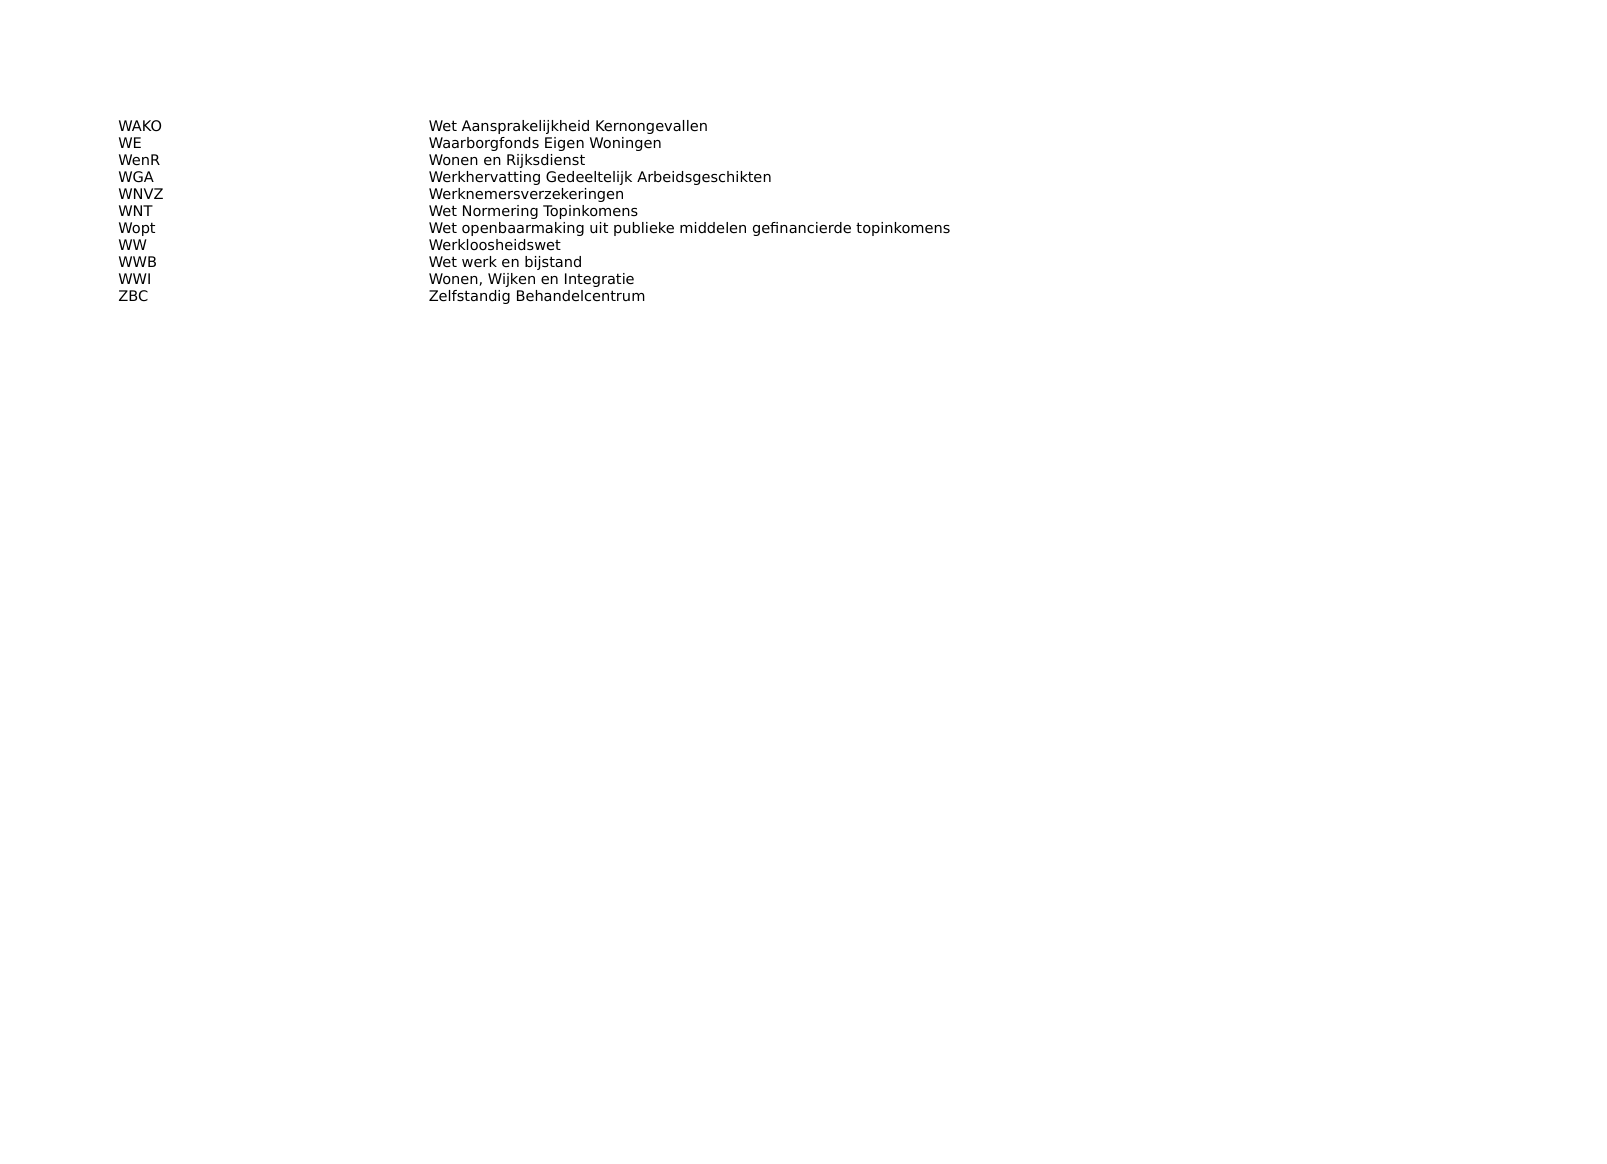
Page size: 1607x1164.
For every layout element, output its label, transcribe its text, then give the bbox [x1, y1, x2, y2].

table_cell Wonen, Wijken en Integratie [423, 271, 1488, 288]
table_cell Zelfstandig Behandelcentrum [423, 288, 1488, 305]
table_cell WNT [118, 203, 422, 220]
table_cell WE [118, 135, 422, 152]
table_cell Waarborgfonds Eigen Woningen [423, 135, 1488, 152]
table_cell WGA [118, 169, 422, 186]
table_cell Wopt [118, 220, 422, 237]
table_cell Wet Aansprakelijkheid Kernongevallen [423, 118, 1488, 135]
table_cell WenR [118, 152, 422, 169]
table_cell Werkhervatting Gedeeltelijk Arbeidsgeschikten [423, 169, 1488, 186]
table_cell WWB [118, 254, 422, 271]
table_cell Wet Normering Topinkomens [423, 203, 1488, 220]
table_cell Wet werk en bijstand [423, 254, 1488, 271]
table_cell WNVZ [118, 186, 422, 203]
table_cell Werkloosheidswet [423, 237, 1488, 254]
table_cell ZBC [118, 288, 422, 305]
table_cell WW [118, 237, 422, 254]
table_cell WAKO [118, 118, 422, 135]
table_cell WWI [118, 271, 422, 288]
table_cell Werknemersverzekeringen [423, 186, 1488, 203]
table_cell Wonen en Rijksdienst [423, 152, 1488, 169]
table_cell Wet openbaarmaking uit publieke middelen gefinancierde topinkomens [423, 220, 1488, 237]
